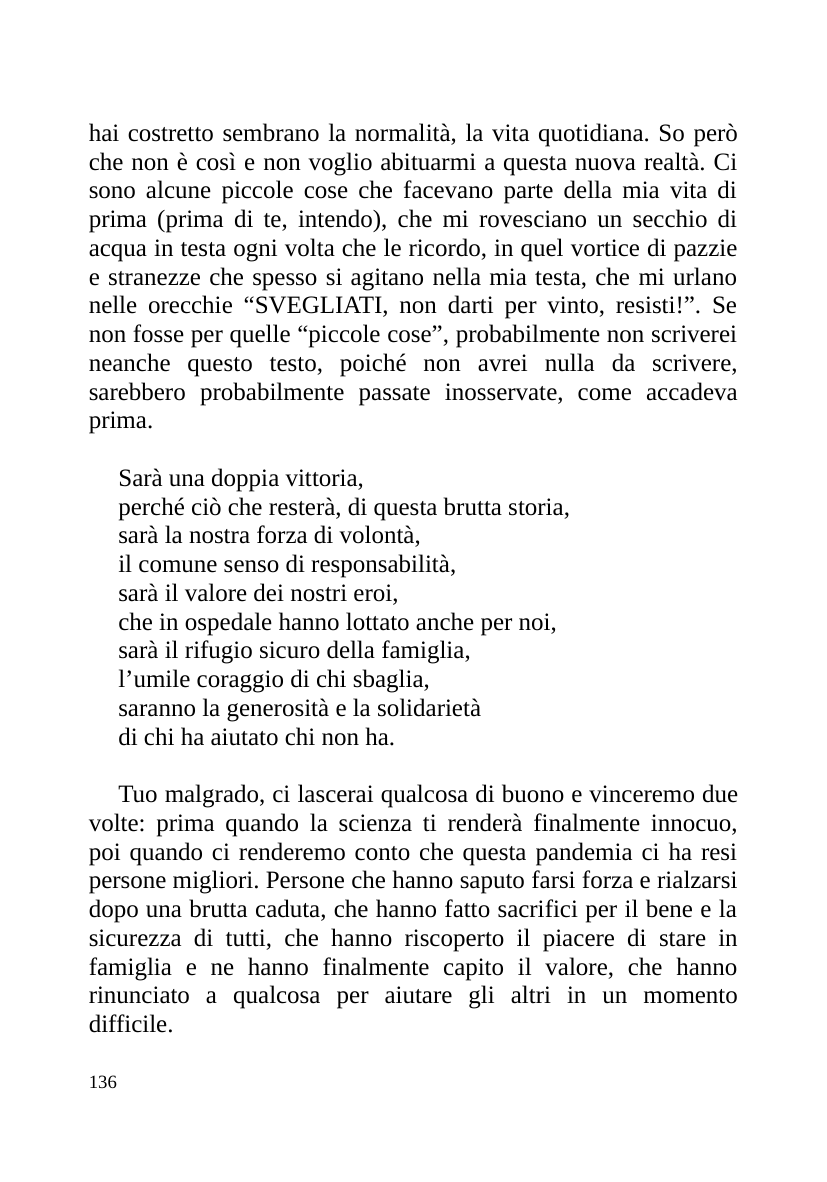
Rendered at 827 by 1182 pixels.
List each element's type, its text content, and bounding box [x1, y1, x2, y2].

text saranno la generosità e la solidarietà [88, 693, 738, 722]
text che in ospedale hanno lottato anche per noi, [88, 607, 738, 636]
text perché ciò che resterà, di questa brutta storia, [88, 492, 738, 521]
text sarà il rifugio sicuro della famiglia, [88, 636, 738, 664]
text sarà il valore dei nostri eroi, [88, 578, 738, 607]
text Tuo malgrado, ci lascerai qualcosa di buono e vinceremo due volte: prima quando la scienza ti renderà finalmente innocuo, poi quando ci renderemo conto che questa pandemia ci ha resi persone migliori. Persone che hanno saputo farsi forza e rialzarsi dopo una brutta caduta, che hanno fatto sacrifici per il bene e la sicurezza di tutti, che hanno riscoperto il piacere di stare in famiglia e ne hanno finalmente capito il valore, che hanno rinunciato a qualcosa per aiutare gli altri in un momento difficile. [88, 779, 738, 1038]
text sarà la nostra forza di volontà, [88, 521, 738, 549]
text l’umile coraggio di chi sbaglia, [88, 664, 738, 693]
text il comune senso di responsabilità, [88, 549, 738, 578]
text Sarà una doppia vittoria, [88, 463, 738, 492]
text hai costretto sembrano la normalità, la vita quotidiana. So però che non è così e non voglio abituarmi a questa nuova realtà. Ci sono alcune piccole cose che facevano parte della mia vita di prima (prima di te, intendo), che mi rovesciano un secchio di acqua in testa ogni volta che le ricordo, in quel vortice di pazzie e stranezze che spesso si agitano nella mia testa, che mi urlano nelle orecchie “SVEGLIATI, non darti per vinto, resisti!”. Se non fosse per quelle “piccole cose”, probabilmente non scriverei neanche questo testo, poiché non avrei nulla da scrivere, sarebbero probabilmente passate inosservate, come accadeva prima. [88, 118, 738, 434]
text di chi ha aiutato chi non ha. [88, 722, 738, 751]
